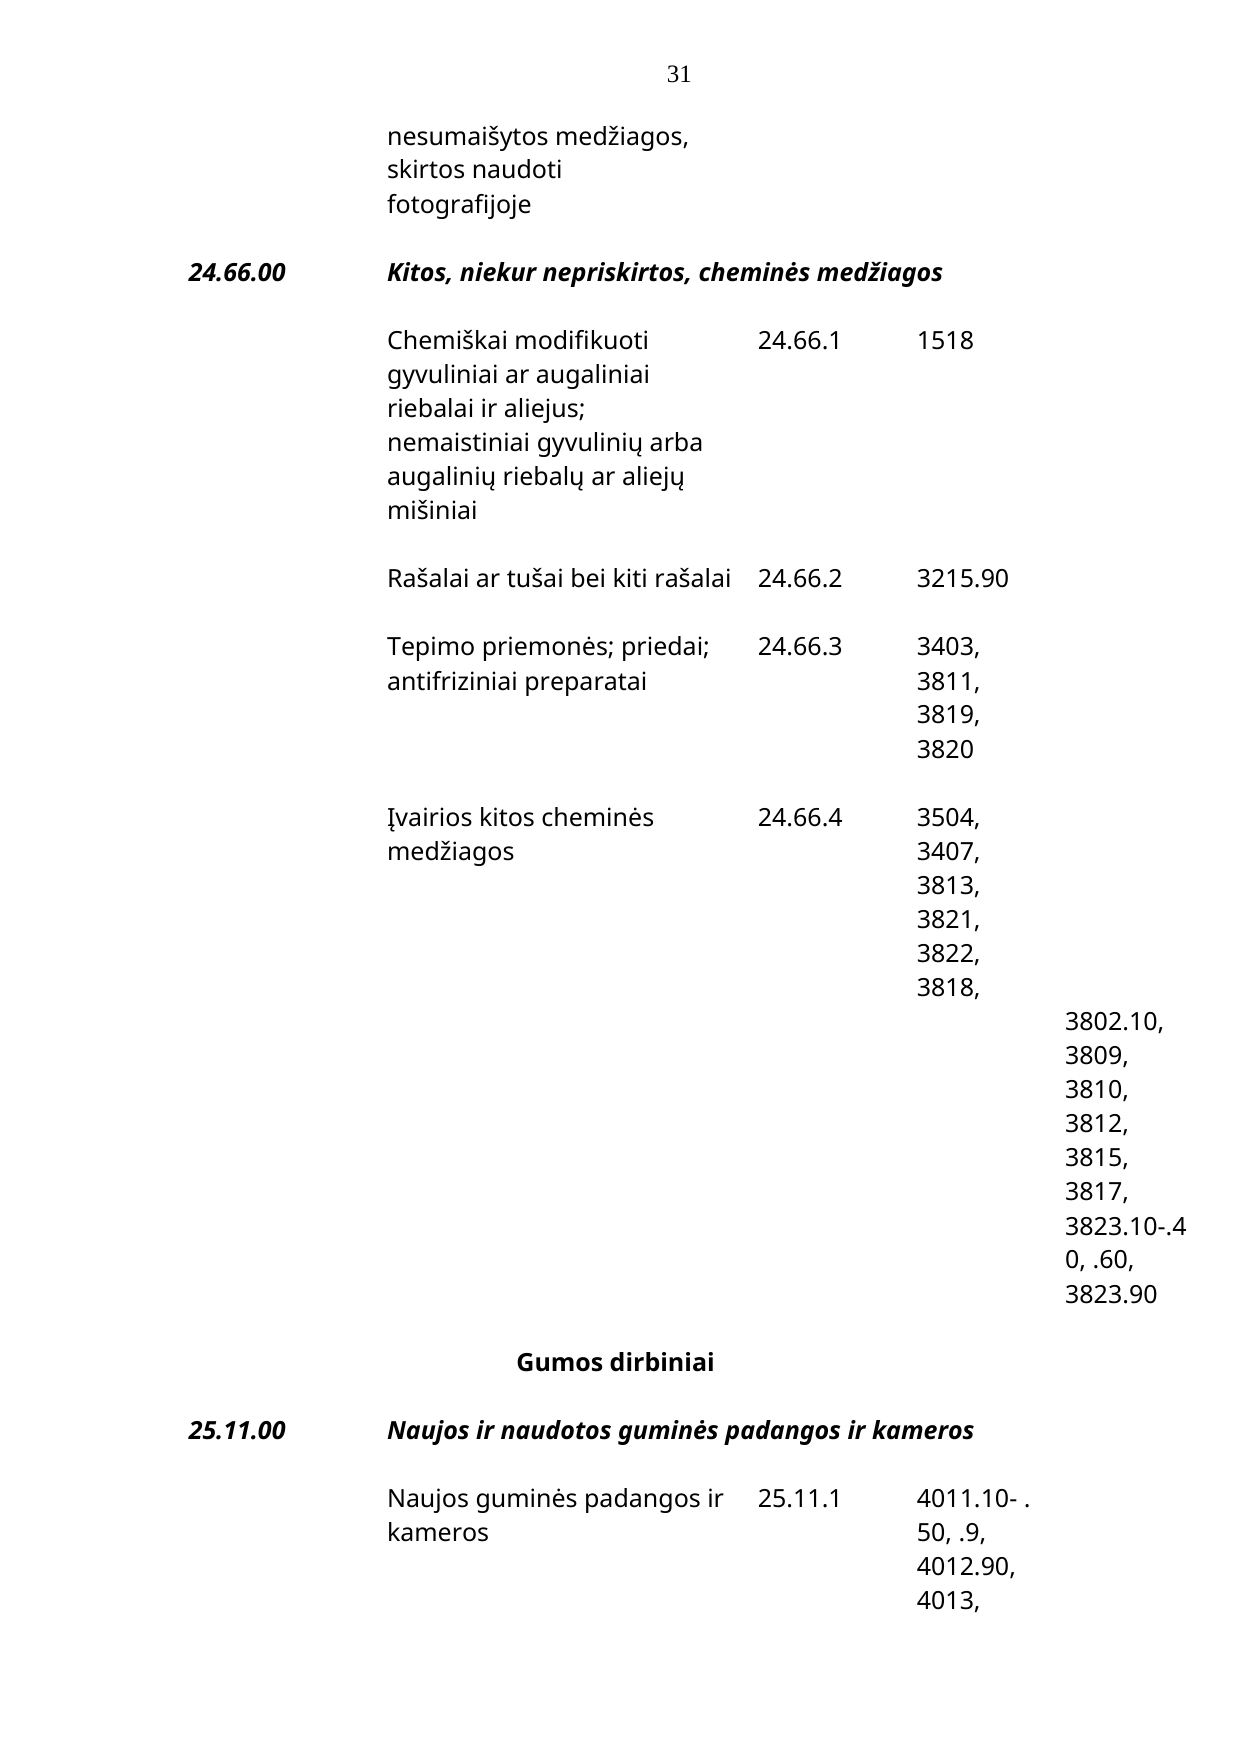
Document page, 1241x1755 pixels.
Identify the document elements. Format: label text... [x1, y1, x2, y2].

table_cell [323, 118, 376, 186]
table_cell Chemiškai modifikuoti gyvuliniai ar augaliniai [376, 323, 746, 391]
table_cell [746, 765, 905, 799]
table_cell [905, 527, 1054, 561]
table_cell [1054, 323, 1204, 391]
table_cell [376, 527, 746, 561]
table_cell [905, 459, 1054, 527]
table_cell 1518 [905, 323, 1054, 391]
table_cell [905, 1379, 1054, 1412]
table_cell [177, 1208, 323, 1310]
table_cell [746, 1379, 905, 1412]
table_cell [1054, 1481, 1204, 1617]
table_cell [323, 527, 376, 561]
table_cell [905, 1004, 1054, 1208]
table_cell [177, 391, 323, 459]
table_cell [1054, 1379, 1204, 1412]
table_cell [746, 1208, 905, 1310]
table_cell 24.66.3 [746, 629, 905, 765]
table_cell [746, 289, 905, 322]
table_cell [177, 595, 323, 629]
table_cell 4011.10- .50, .9, 4012.90, 4013, [905, 1481, 1054, 1617]
table_cell [905, 595, 1054, 629]
table_cell [1054, 595, 1204, 629]
table_cell [323, 323, 376, 391]
table_cell [177, 186, 323, 220]
table_cell [905, 1208, 1054, 1310]
table_cell [177, 323, 323, 391]
table_cell 3215.90 [905, 561, 1054, 595]
table_cell 24.66.00 [177, 254, 323, 288]
table_cell [746, 1447, 905, 1481]
table_cell [1054, 1344, 1204, 1378]
table_cell [323, 595, 376, 629]
table_cell [323, 1004, 376, 1208]
table_cell [376, 1310, 746, 1344]
table_cell [1054, 186, 1204, 220]
table_cell [323, 1481, 376, 1617]
table_cell Rašalai ar tušai bei kiti rašalai [376, 561, 746, 595]
table_cell [177, 799, 323, 1004]
table_cell 25.11.1 [746, 1481, 905, 1617]
table_cell [177, 1481, 323, 1617]
table_cell [177, 561, 323, 595]
table_cell [1054, 1310, 1204, 1344]
table_cell [905, 289, 1054, 322]
table_cell [376, 1447, 746, 1481]
table_cell [177, 1004, 323, 1208]
table_cell [376, 595, 746, 629]
table_cell [905, 1447, 1054, 1481]
table_cell [323, 1208, 376, 1310]
table_cell [323, 289, 376, 322]
table_cell [1054, 1447, 1204, 1481]
table_cell [1054, 459, 1204, 527]
table_cell [1054, 527, 1204, 561]
table_cell 3403, 3811, 3819, 3820 [905, 629, 1054, 765]
table_cell [905, 186, 1054, 220]
table_cell [323, 1379, 376, 1412]
table_cell [177, 118, 323, 186]
table_cell [746, 220, 905, 254]
table_cell [323, 1310, 376, 1344]
table_cell 24.66.2 [746, 561, 905, 595]
table_cell [746, 595, 905, 629]
table_cell [1054, 118, 1204, 186]
table_cell [177, 629, 323, 765]
table_cell [323, 391, 376, 459]
table_cell [746, 459, 905, 527]
table_cell 3823.10-.40, .60, 3823.90 [1054, 1208, 1204, 1310]
table_cell [746, 527, 905, 561]
table_cell [376, 765, 746, 799]
table_cell [323, 220, 376, 254]
table_cell [177, 1447, 323, 1481]
table_cell 3504, 3407, 3813, 3821, 3822, 3818, [905, 799, 1054, 1004]
table_cell Naujos guminės padangos ir kameros [376, 1481, 746, 1617]
table_cell [323, 799, 376, 1004]
table_cell fotografijoje [376, 186, 746, 220]
table_cell [177, 1310, 323, 1344]
table_cell Gumos dirbiniai [177, 1344, 1054, 1378]
table_cell [1054, 289, 1204, 322]
table_cell 25.11.00 [177, 1413, 323, 1447]
table_cell [905, 118, 1054, 186]
table_cell [376, 1004, 746, 1208]
table_cell 24.66.4 [746, 799, 905, 1004]
table_cell [323, 1413, 376, 1447]
table_cell [746, 186, 905, 220]
table_cell [905, 765, 1054, 799]
table_cell nesumaišytos medžiagos, skirtos naudoti [376, 118, 746, 186]
table_cell [177, 527, 323, 561]
table_cell [1054, 561, 1204, 595]
table_cell [323, 186, 376, 220]
table_cell [1054, 799, 1204, 1004]
table_cell riebalai ir aliejus; nemaistiniai gyvulinių arba [376, 391, 746, 459]
table_cell 24.66.1 [746, 323, 905, 391]
table_cell [323, 254, 376, 288]
table_cell [1054, 220, 1204, 254]
table_cell Kitos, niekur nepriskirtos, cheminės medžiagos [376, 254, 1204, 288]
table_cell [323, 561, 376, 595]
table_cell [177, 1379, 323, 1412]
table_cell [746, 118, 905, 186]
table_cell [323, 1447, 376, 1481]
table_cell Įvairios kitos cheminės medžiagos [376, 799, 746, 1004]
table_cell 3802.10, 3809, 3810, 3812, 3815, 3817, [1054, 1004, 1204, 1208]
table_cell [323, 765, 376, 799]
table_cell [323, 459, 376, 527]
table_cell [177, 459, 323, 527]
table_cell [376, 1208, 746, 1310]
table_cell [376, 220, 746, 254]
table_cell Naujos ir naudotos guminės padangos ir kameros [376, 1413, 1204, 1447]
table_cell [746, 1310, 905, 1344]
table_cell [905, 1310, 1054, 1344]
table_cell [376, 289, 746, 322]
table_cell [746, 1004, 905, 1208]
table_cell Tepimo priemonės; priedai; antifriziniai preparatai [376, 629, 746, 765]
table_cell [905, 391, 1054, 459]
table_cell [1054, 629, 1204, 765]
table_cell [177, 220, 323, 254]
table_cell [323, 629, 376, 765]
table_cell [376, 1379, 746, 1412]
table_cell [177, 289, 323, 322]
table_cell [905, 220, 1054, 254]
table_cell [177, 765, 323, 799]
table_cell [1054, 391, 1204, 459]
table_cell [1054, 765, 1204, 799]
table_cell [746, 391, 905, 459]
table_cell augalinių riebalų ar aliejų mišiniai [376, 459, 746, 527]
